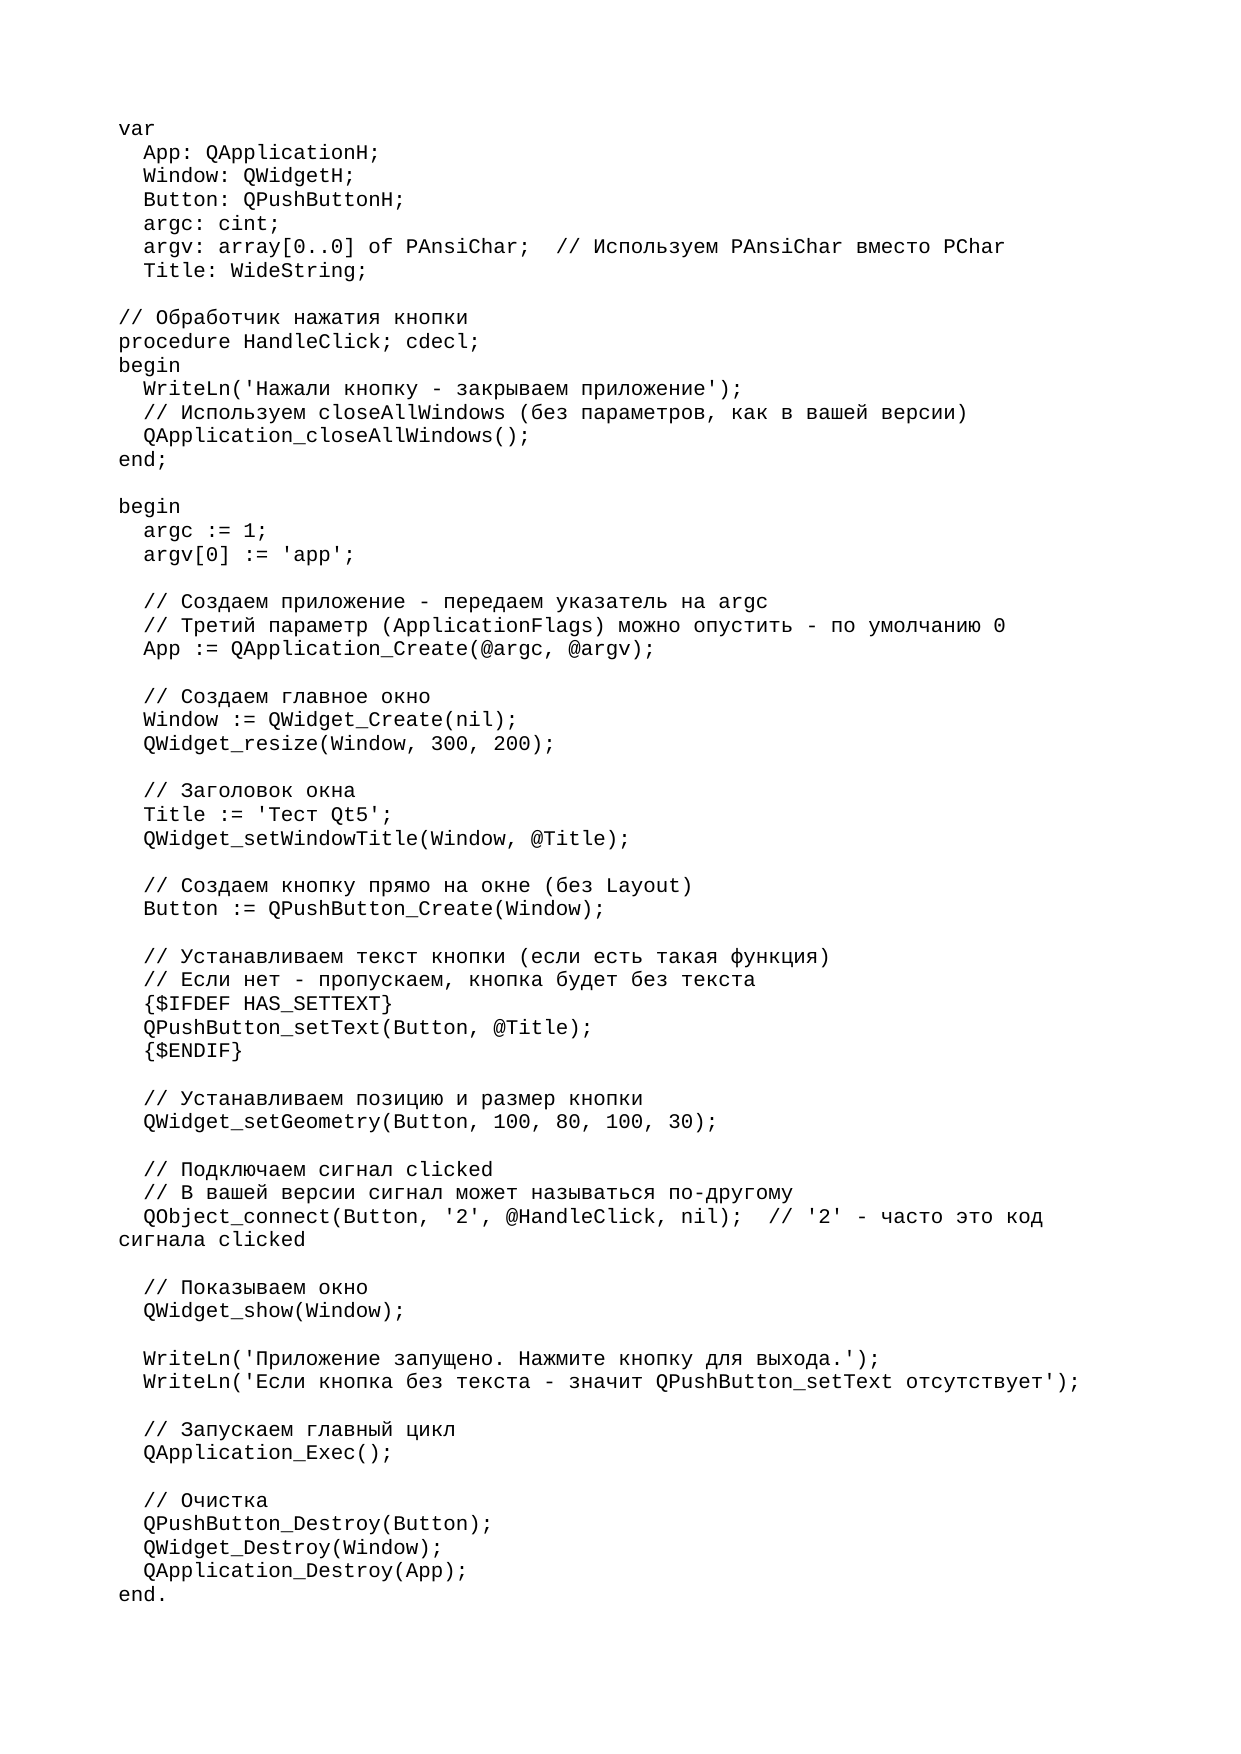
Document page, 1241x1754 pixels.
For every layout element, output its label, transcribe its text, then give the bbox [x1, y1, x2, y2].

text // Используем closeAllWindows (без параметров, как в вашей версии) [118, 402, 1122, 426]
text // Создаем главное окно [118, 686, 1122, 709]
text // Создаем кнопку прямо на окне (без Layout) [118, 875, 1122, 898]
text App: QApplicationH; [118, 142, 1122, 165]
text // Очистка [118, 1489, 1122, 1513]
text end. [118, 1584, 1122, 1608]
text Title: WideString; [118, 260, 1122, 284]
text // Подключаем сигнал clicked [118, 1158, 1122, 1182]
text QApplication_closeAllWindows(); [118, 426, 1122, 449]
text // Устанавливаем позицию и размер кнопки [118, 1088, 1122, 1111]
text Window := QWidget_Create(nil); [118, 709, 1122, 733]
text // В вашей версии сигнал может называться по-другому [118, 1182, 1122, 1206]
text Window: QWidgetH; [118, 165, 1122, 189]
text argc: cint; [118, 213, 1122, 236]
text QApplication_Exec(); [118, 1442, 1122, 1466]
text begin [118, 496, 1122, 520]
text QWidget_show(Window); [118, 1300, 1122, 1324]
text // Заголовок окна [118, 780, 1122, 804]
text var [118, 118, 1122, 142]
text QPushButton_setText(Button, @Title); [118, 1017, 1122, 1040]
text WriteLn('Приложение запущено. Нажмите кнопку для выхода.'); [118, 1348, 1122, 1371]
text // Показываем окно [118, 1277, 1122, 1300]
text // Устанавливаем текст кнопки (если есть такая функция) [118, 946, 1122, 969]
text WriteLn('Нажали кнопку - закрываем приложение'); [118, 378, 1122, 402]
text QWidget_resize(Window, 300, 200); [118, 733, 1122, 757]
text Button: QPushButtonH; [118, 189, 1122, 213]
text argc := 1; [118, 520, 1122, 544]
text argv: array[0..0] of PAnsiChar; // Используем PAnsiChar вместо PChar [118, 236, 1122, 260]
text // Третий параметр (ApplicationFlags) можно опустить - по умолчанию 0 [118, 615, 1122, 638]
text QObject_connect(Button, '2', @HandleClick, nil); // '2' - часто это код сигнала clicked [118, 1206, 1122, 1253]
text QPushButton_Destroy(Button); [118, 1513, 1122, 1537]
text Title := 'Тест Qt5'; [118, 804, 1122, 827]
text // Обработчик нажатия кнопки [118, 307, 1122, 331]
text // Запускаем главный цикл [118, 1419, 1122, 1442]
text {$IFDEF HAS_SETTEXT} [118, 993, 1122, 1017]
text argv[0] := 'app'; [118, 544, 1122, 567]
text begin [118, 354, 1122, 378]
text QWidget_Destroy(Window); [118, 1537, 1122, 1561]
text QApplication_Destroy(App); [118, 1561, 1122, 1584]
text procedure HandleClick; cdecl; [118, 331, 1122, 354]
text // Если нет - пропускаем, кнопка будет без текста [118, 969, 1122, 993]
text end; [118, 449, 1122, 473]
text {$ENDIF} [118, 1040, 1122, 1064]
text WriteLn('Если кнопка без текста - значит QPushButton_setText отсутствует'); [118, 1371, 1122, 1395]
text App := QApplication_Create(@argc, @argv); [118, 638, 1122, 662]
text QWidget_setGeometry(Button, 100, 80, 100, 30); [118, 1111, 1122, 1135]
text Button := QPushButton_Create(Window); [118, 898, 1122, 922]
text QWidget_setWindowTitle(Window, @Title); [118, 827, 1122, 851]
text // Создаем приложение - передаем указатель на argc [118, 591, 1122, 615]
